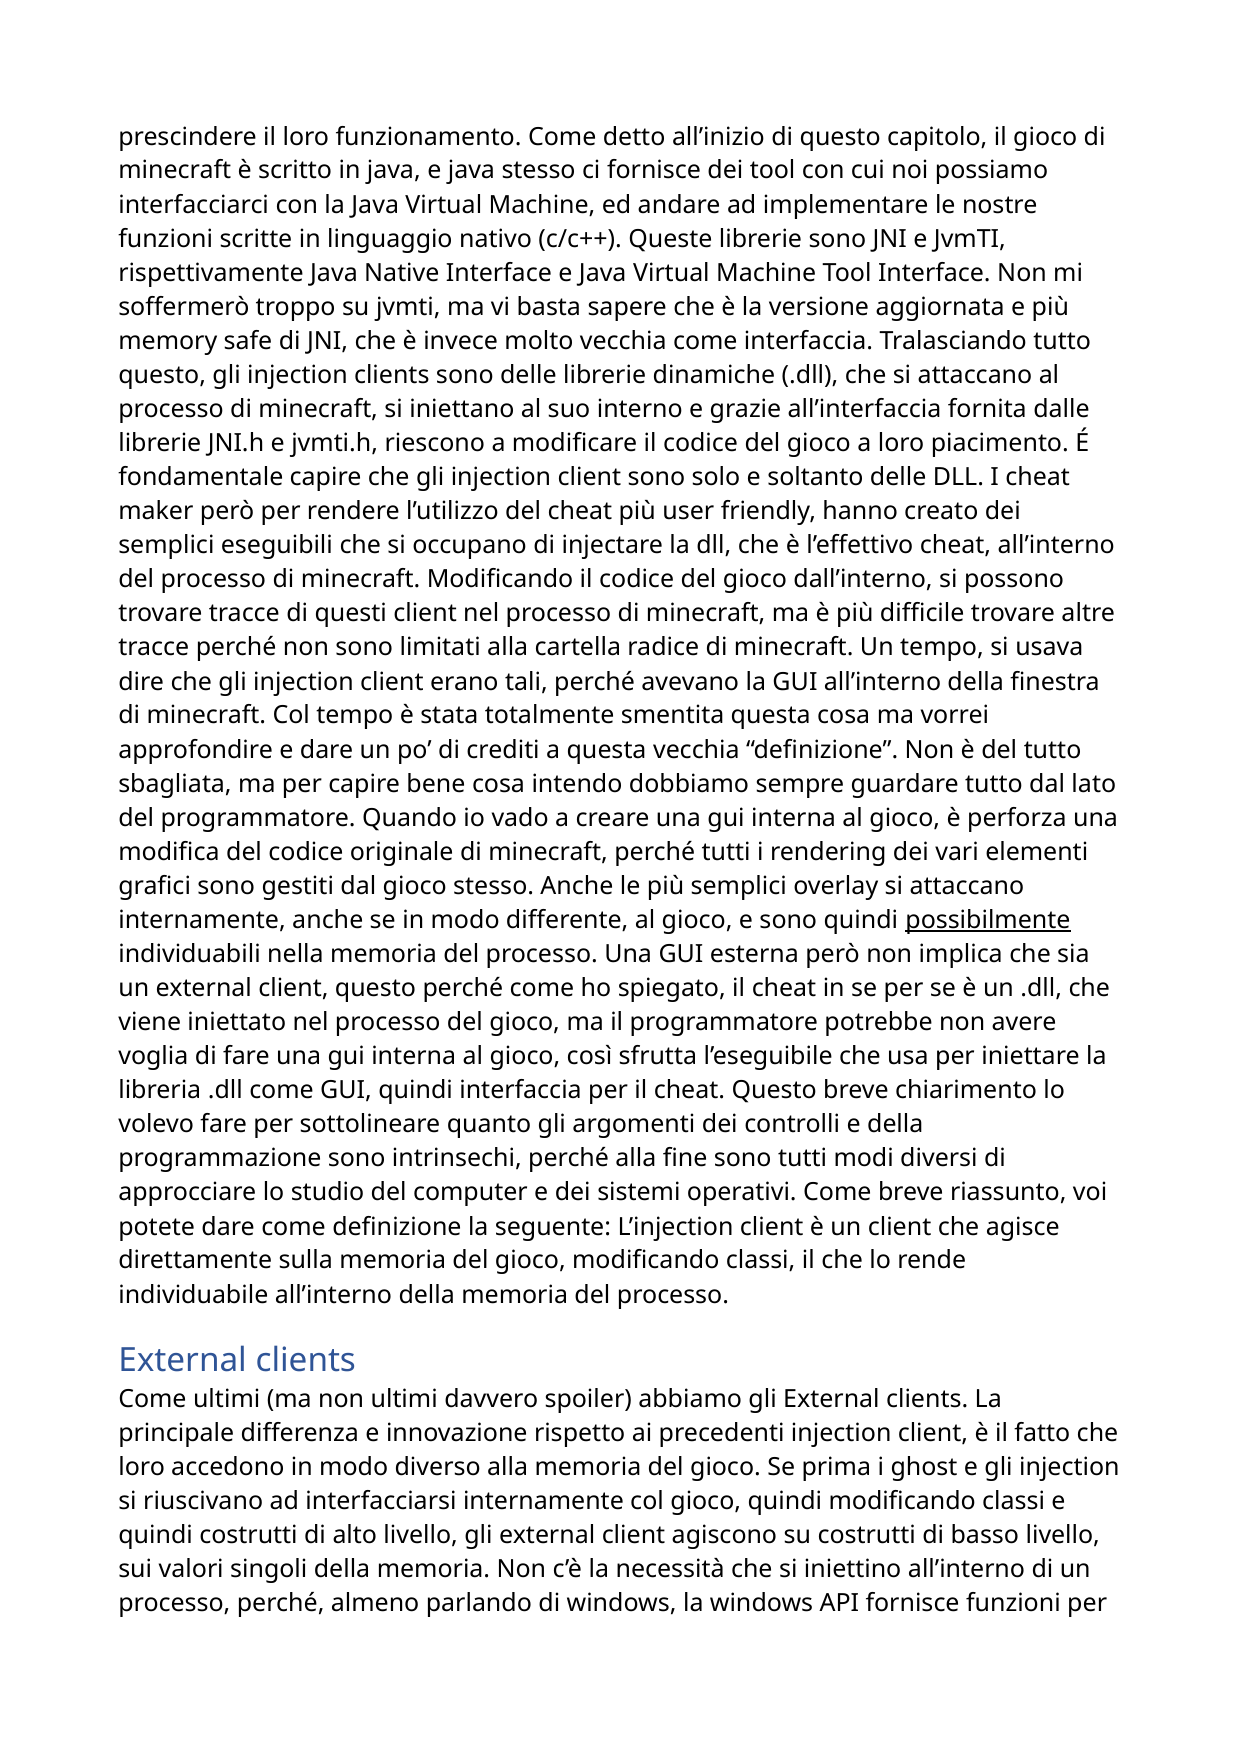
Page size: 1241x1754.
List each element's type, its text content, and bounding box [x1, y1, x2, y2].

text Come ultimi (ma non ultimi davvero spoiler) abbiamo gli External clients. La principale differenza e innovazione rispetto ai precedenti injection client, è il fatto che loro accedono in modo diverso alla memoria del gioco. Se prima i ghost e gli injection si riuscivano ad interfacciarsi internamente col gioco, quindi modificando classi e quindi costrutti di alto livello, gli external client agiscono su costrutti di basso livello, sui valori singoli della memoria. Non c’è la necessità che si iniettino all’interno di un processo, perché, almeno parlando di windows, la windows API fornisce funzioni per [118, 1381, 1122, 1619]
text prescindere il loro funzionamento. Come detto all’inizio di questo capitolo, il gioco di minecraft è scritto in java, e java stesso ci fornisce dei tool con cui noi possiamo interfacciarci con la Java Virtual Machine, ed andare ad implementare le nostre funzioni scritte in linguaggio nativo (c/c++). Queste librerie sono JNI e JvmTI, rispettivamente Java Native Interface e Java Virtual Machine Tool Interface. Non mi soffermerò troppo su jvmti, ma vi basta sapere che è la versione aggiornata e più memory safe di JNI, che è invece molto vecchia come interfaccia. Tralasciando tutto questo, gli injection clients sono delle librerie dinamiche (.dll), che si attaccano al processo di minecraft, si iniettano al suo interno e grazie all’interfaccia fornita dalle librerie JNI.h e jvmti.h, riescono a modificare il codice del gioco a loro piacimento. É fondamentale capire che gli injection client sono solo e soltanto delle DLL. I cheat maker però per rendere l’utilizzo del cheat più user friendly, hanno creato dei semplici eseguibili che si occupano di injectare la dll, che è l’effettivo cheat, all’interno del processo di minecraft. Modificando il codice del gioco dall’interno, si possono trovare tracce di questi client nel processo di minecraft, ma è più difficile trovare altre tracce perché non sono limitati alla cartella radice di minecraft. Un tempo, si usava dire che gli injection client erano tali, perché avevano la GUI all’interno della finestra di minecraft. Col tempo è stata totalmente smentita questa cosa ma vorrei approfondire e dare un po’ di crediti a questa vecchia “definizione”. Non è del tutto sbagliata, ma per capire bene cosa intendo dobbiamo sempre guardare tutto dal lato del programmatore. Quando io vado a creare una gui interna al gioco, è perforza una modifica del codice originale di minecraft, perché tutti i rendering dei vari elementi grafici sono gestiti dal gioco stesso. Anche le più semplici overlay si attaccano internamente, anche se in modo differente, al gioco, e sono quindi possibilmente individuabili nella memoria del processo. Una GUI esterna però non implica che sia un external client, questo perché come ho spiegato, il cheat in se per se è un .dll, che viene iniettato nel processo del gioco, ma il programmatore potrebbe non avere voglia di fare una gui interna al gioco, così sfrutta l’eseguibile che usa per iniettare la libreria .dll come GUI, quindi interfaccia per il cheat. Questo breve chiarimento lo volevo fare per sottolineare quanto gli argomenti dei controlli e della programmazione sono intrinsechi, perché alla fine sono tutti modi diversi di approcciare lo studio del computer e dei sistemi operativi. Come breve riassunto, voi potete dare come definizione la seguente: L’injection client è un client che agisce direttamente sulla memoria del gioco, modificando classi, il che lo rende individuabile all’interno della memoria del processo. [118, 118, 1122, 1310]
subtitle External clients [118, 1335, 1122, 1381]
